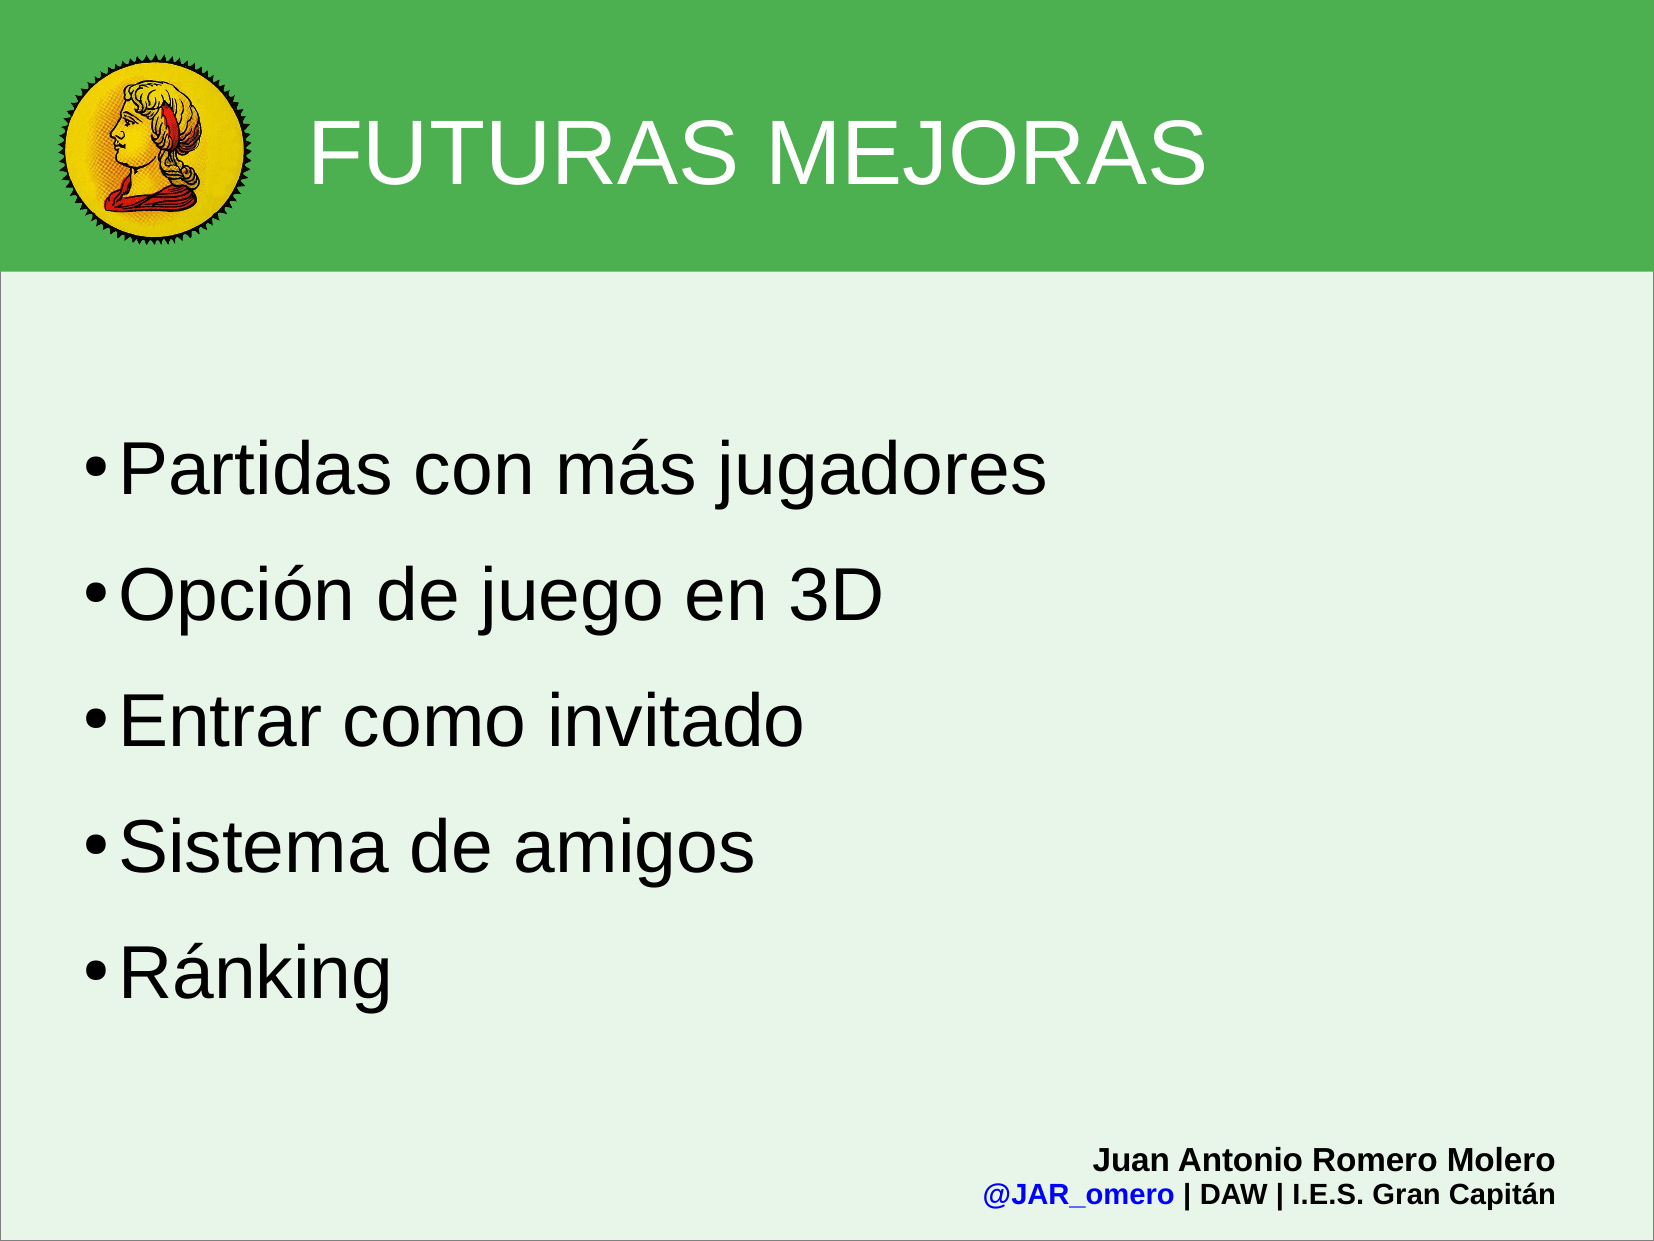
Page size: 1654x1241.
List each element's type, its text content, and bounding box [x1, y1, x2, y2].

title FUTURAS MEJORAS [307, 49, 1571, 257]
subtitle Partidas con más jugadores Opción de juego en 3D Entrar como invitado Sistema de amigos Ránking [82, 290, 1571, 1109]
text_box Juan Antonio Romero Molero @JAR_omero | DAW | I.E.S. Gran Capitán [212, 1133, 1571, 1241]
picture [57, 53, 252, 245]
